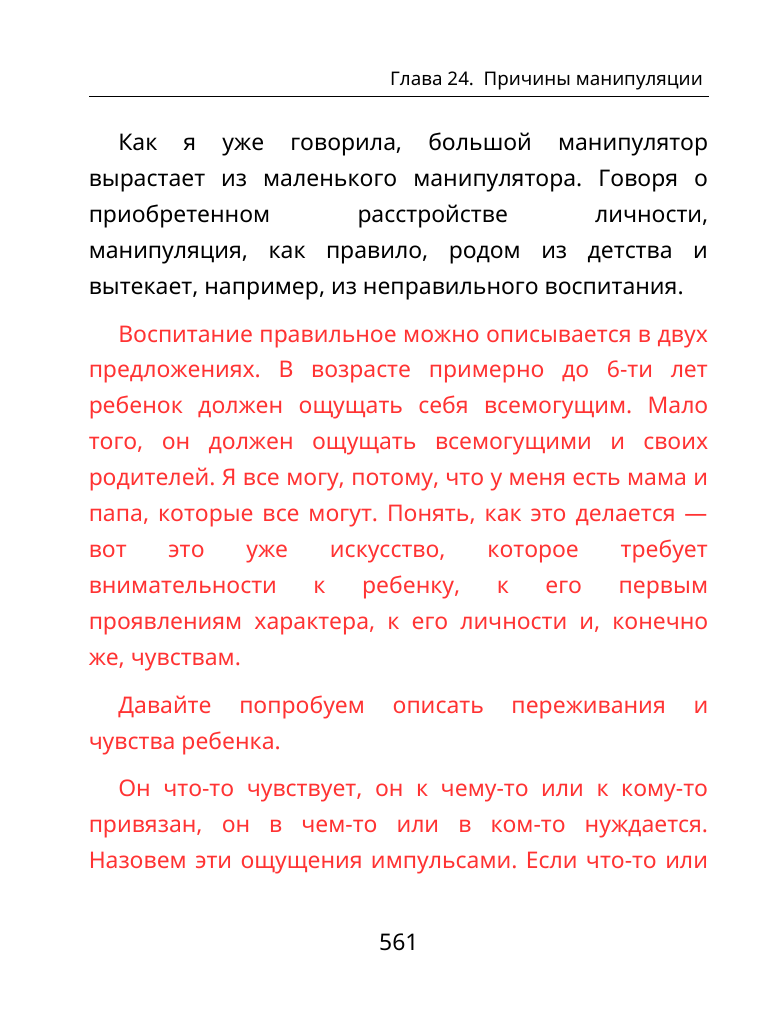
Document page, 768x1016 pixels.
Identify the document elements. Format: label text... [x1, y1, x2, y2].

text Как я уже говорила, большой манипулятор вырастает из маленького манипулятора. Говоря о приобретенном расстройстве личности, манипуляция, как правило, родом из детства и вытекает, например, из неправильного воспитания. [88, 126, 709, 301]
text Давайте попробуем описать переживания и чувства ребенка. [88, 689, 709, 756]
text Он что-то чувствует, он к чему-то или к кому-то привязан, он в чем-то или в ком-то нуждается. Назовем эти ощущения импульсами. Если что-то или [88, 772, 709, 875]
text Воспитание правильное можно описывается в двух предложениях. В возрасте примерно до 6-ти лет ребенок должен ощущать себя всемогущим. Мало того, он должен ощущать всемогущими и своих родителей. Я все могу, потому, что у меня есть мама и папа, которые все могут. Понять, как это делается — вот это уже искусство, которое требует внимательности к ребенку, к его первым проявлениям характера, к его личности и, конечно же, чувствам. [88, 317, 709, 672]
